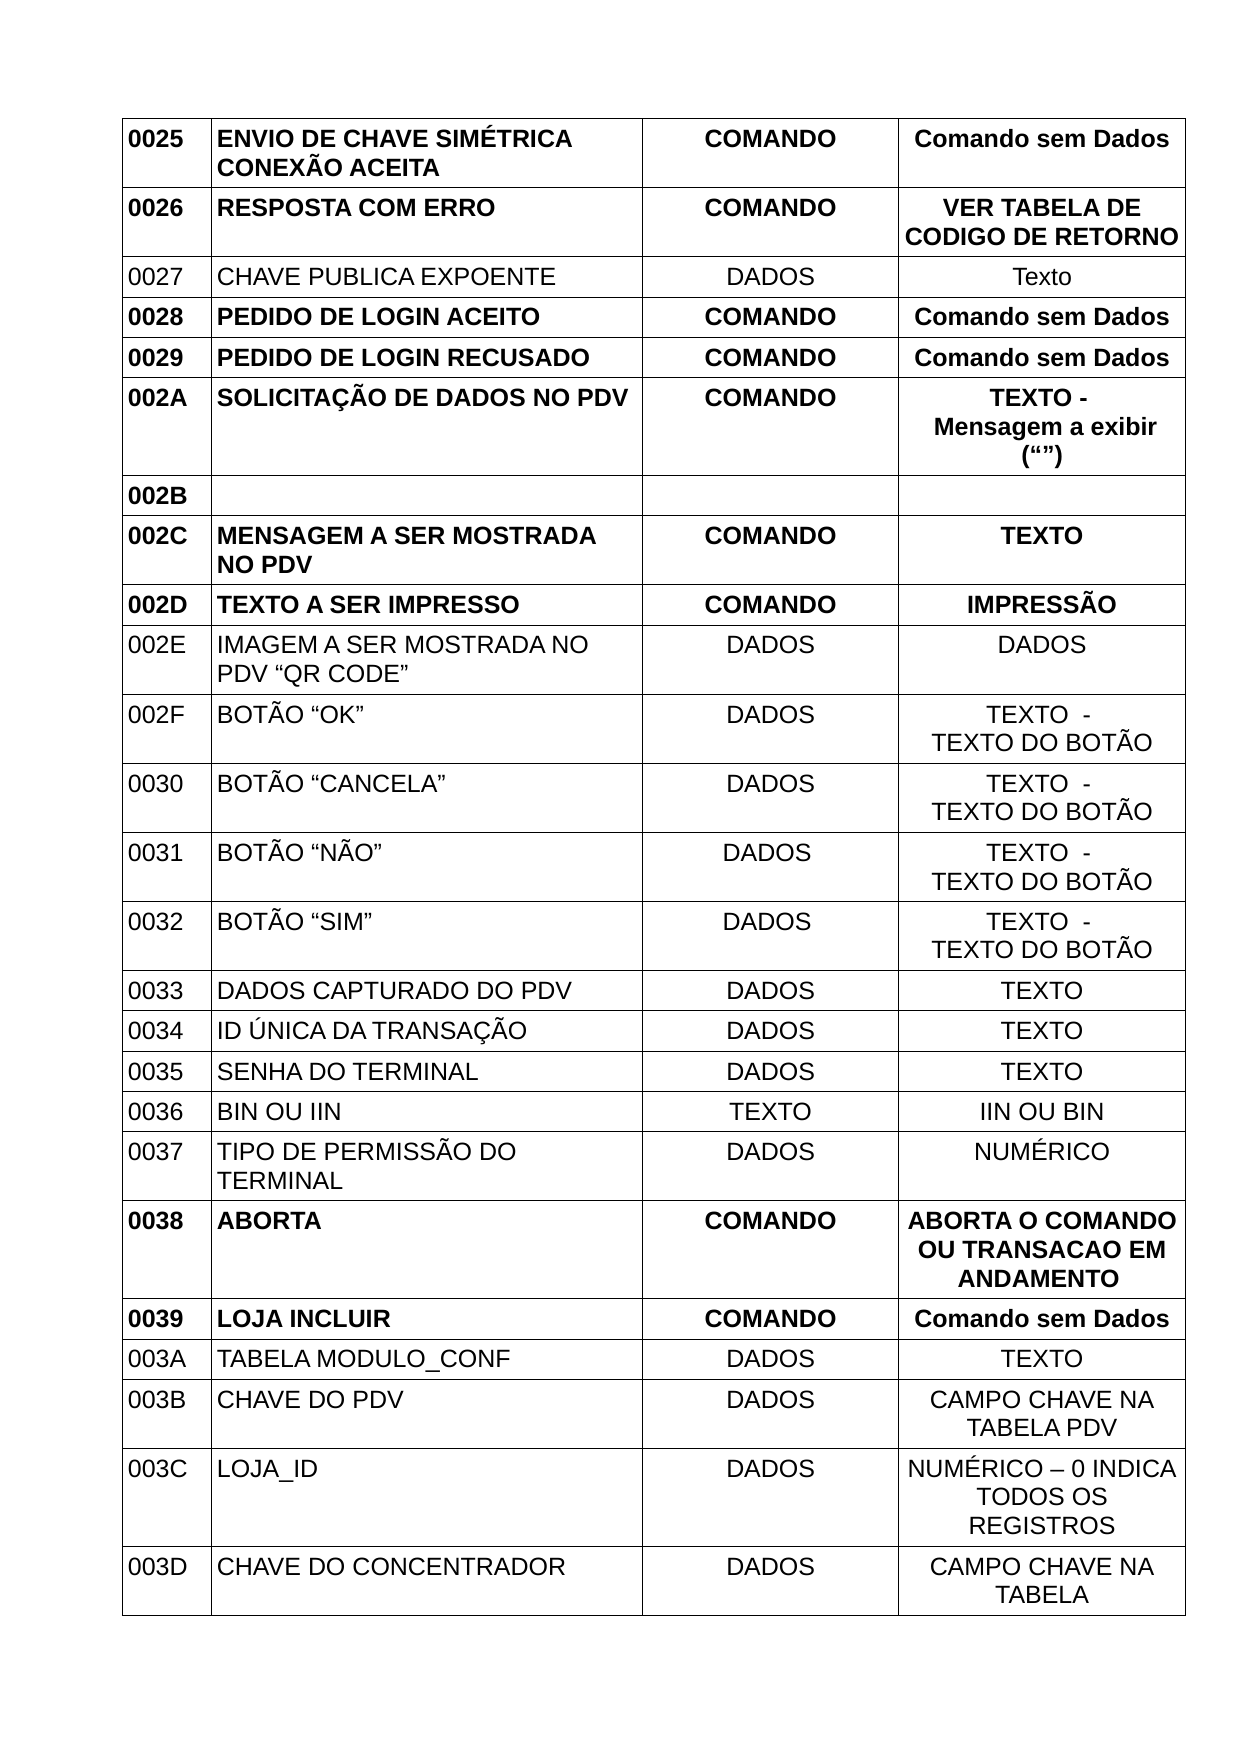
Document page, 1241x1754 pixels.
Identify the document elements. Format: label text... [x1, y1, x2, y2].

table_cell BOTÃO “SIM” [212, 902, 642, 970]
table_cell COMANDO [643, 516, 898, 584]
table_cell 002A [123, 378, 211, 475]
table_cell TEXTO - Mensagem a exibir (“”) [899, 378, 1185, 475]
table_cell COMANDO [643, 1299, 898, 1338]
table_cell LOJA_ID [212, 1449, 642, 1546]
table_cell IMAGEM A SER MOSTRADA NO PDV “QR CODE” [212, 626, 642, 694]
table_cell DADOS [643, 1011, 898, 1051]
table_cell 0026 [123, 188, 211, 256]
table_cell DADOS [643, 1340, 898, 1379]
table_cell 0035 [123, 1052, 211, 1091]
table_cell BOTÃO “CANCELA” [212, 764, 642, 832]
table_cell 0039 [123, 1299, 211, 1338]
table_cell 002E [123, 626, 211, 694]
table_cell 003D [123, 1547, 211, 1615]
table_cell DADOS [643, 1132, 898, 1200]
table_cell 002D [123, 585, 211, 625]
table_cell DADOS [643, 626, 898, 694]
table_cell 003B [123, 1380, 211, 1448]
table_cell CHAVE DO CONCENTRADOR [212, 1547, 642, 1615]
table_cell DADOS [643, 833, 898, 901]
table_cell TEXTO A SER IMPRESSO [212, 585, 642, 625]
table_cell COMANDO [643, 1201, 898, 1298]
table_cell TEXTO - TEXTO DO BOTÃO [899, 902, 1185, 970]
table_cell PEDIDO DE LOGIN ACEITO [212, 298, 642, 337]
table_cell ID ÚNICA DA TRANSAÇÃO [212, 1011, 642, 1051]
table_cell TEXTO - TEXTO DO BOTÃO [899, 695, 1185, 763]
table_cell Texto [899, 257, 1185, 297]
table_cell DADOS [643, 1052, 898, 1091]
table_cell CHAVE DO PDV [212, 1380, 642, 1448]
table_cell 0027 [123, 257, 211, 297]
table_cell Comando sem Dados [899, 1299, 1185, 1338]
table_cell DADOS [643, 902, 898, 970]
table_cell 0038 [123, 1201, 211, 1298]
table_cell SOLICITAÇÃO DE DADOS NO PDV [212, 378, 642, 475]
table_cell 002F [123, 695, 211, 763]
table_cell [899, 476, 1185, 515]
table_cell Comando sem Dados [899, 298, 1185, 337]
table_cell DADOS [643, 257, 898, 297]
table_cell PEDIDO DE LOGIN RECUSADO [212, 338, 642, 377]
table_cell 0034 [123, 1011, 211, 1051]
table_cell 0036 [123, 1092, 211, 1131]
table_cell CAMPO CHAVE NA TABELA [899, 1547, 1185, 1615]
table_cell 002B [123, 476, 211, 515]
table_cell COMANDO [643, 338, 898, 377]
table_cell 0037 [123, 1132, 211, 1200]
table_cell TEXTO - TEXTO DO BOTÃO [899, 833, 1185, 901]
table_cell RESPOSTA COM ERRO [212, 188, 642, 256]
table_cell Comando sem Dados [899, 119, 1185, 187]
table_cell COMANDO [643, 119, 898, 187]
table_cell 0033 [123, 971, 211, 1010]
table_cell ENVIO DE CHAVE SIMÉTRICA CONEXÃO ACEITA [212, 119, 642, 187]
table_cell 0030 [123, 764, 211, 832]
table_cell TEXTO [899, 1052, 1185, 1091]
table_cell DADOS [899, 626, 1185, 694]
table_cell CAMPO CHAVE NA TABELA PDV [899, 1380, 1185, 1448]
table_cell [643, 476, 898, 515]
table_cell Comando sem Dados [899, 338, 1185, 377]
table_cell VER TABELA DE CODIGO DE RETORNO [899, 188, 1185, 256]
table_cell 0029 [123, 338, 211, 377]
table_cell 0031 [123, 833, 211, 901]
table_cell DADOS [643, 695, 898, 763]
table_cell TEXTO [899, 1011, 1185, 1051]
table_cell BIN OU IIN [212, 1092, 642, 1131]
table_cell COMANDO [643, 298, 898, 337]
table_cell DADOS [643, 764, 898, 832]
table_cell DADOS [643, 1380, 898, 1448]
table_cell TIPO DE PERMISSÃO DO TERMINAL [212, 1132, 642, 1200]
table_cell CHAVE PUBLICA EXPOENTE [212, 257, 642, 297]
table_cell 0028 [123, 298, 211, 337]
table_cell IMPRESSÃO [899, 585, 1185, 625]
table_cell DADOS CAPTURADO DO PDV [212, 971, 642, 1010]
table_cell COMANDO [643, 585, 898, 625]
table_cell 0032 [123, 902, 211, 970]
table_cell 003A [123, 1340, 211, 1379]
table_cell IIN OU BIN [899, 1092, 1185, 1131]
table_cell 003C [123, 1449, 211, 1546]
table_cell SENHA DO TERMINAL [212, 1052, 642, 1091]
table_cell TEXTO - TEXTO DO BOTÃO [899, 764, 1185, 832]
table_cell LOJA INCLUIR [212, 1299, 642, 1338]
table_cell ABORTA [212, 1201, 642, 1298]
table_cell COMANDO [643, 378, 898, 475]
table_cell BOTÃO “OK” [212, 695, 642, 763]
table_cell COMANDO [643, 188, 898, 256]
table_cell 002C [123, 516, 211, 584]
table_cell TEXTO [899, 516, 1185, 584]
table_cell DADOS [643, 1449, 898, 1546]
table_cell [212, 476, 642, 515]
table_cell NUMÉRICO – 0 INDICA TODOS OS REGISTROS [899, 1449, 1185, 1546]
table_cell TEXTO [899, 971, 1185, 1010]
table_cell ABORTA O COMANDO OU TRANSACAO EM ANDAMENTO [899, 1201, 1185, 1298]
table_cell BOTÃO “NÃO” [212, 833, 642, 901]
table_cell DADOS [643, 1547, 898, 1615]
table_cell NUMÉRICO [899, 1132, 1185, 1200]
table_cell MENSAGEM A SER MOSTRADA NO PDV [212, 516, 642, 584]
table_cell TEXTO [643, 1092, 898, 1131]
table_cell TEXTO [899, 1340, 1185, 1379]
table_cell 0025 [123, 119, 211, 187]
table_cell TABELA MODULO_CONF [212, 1340, 642, 1379]
table_cell DADOS [643, 971, 898, 1010]
